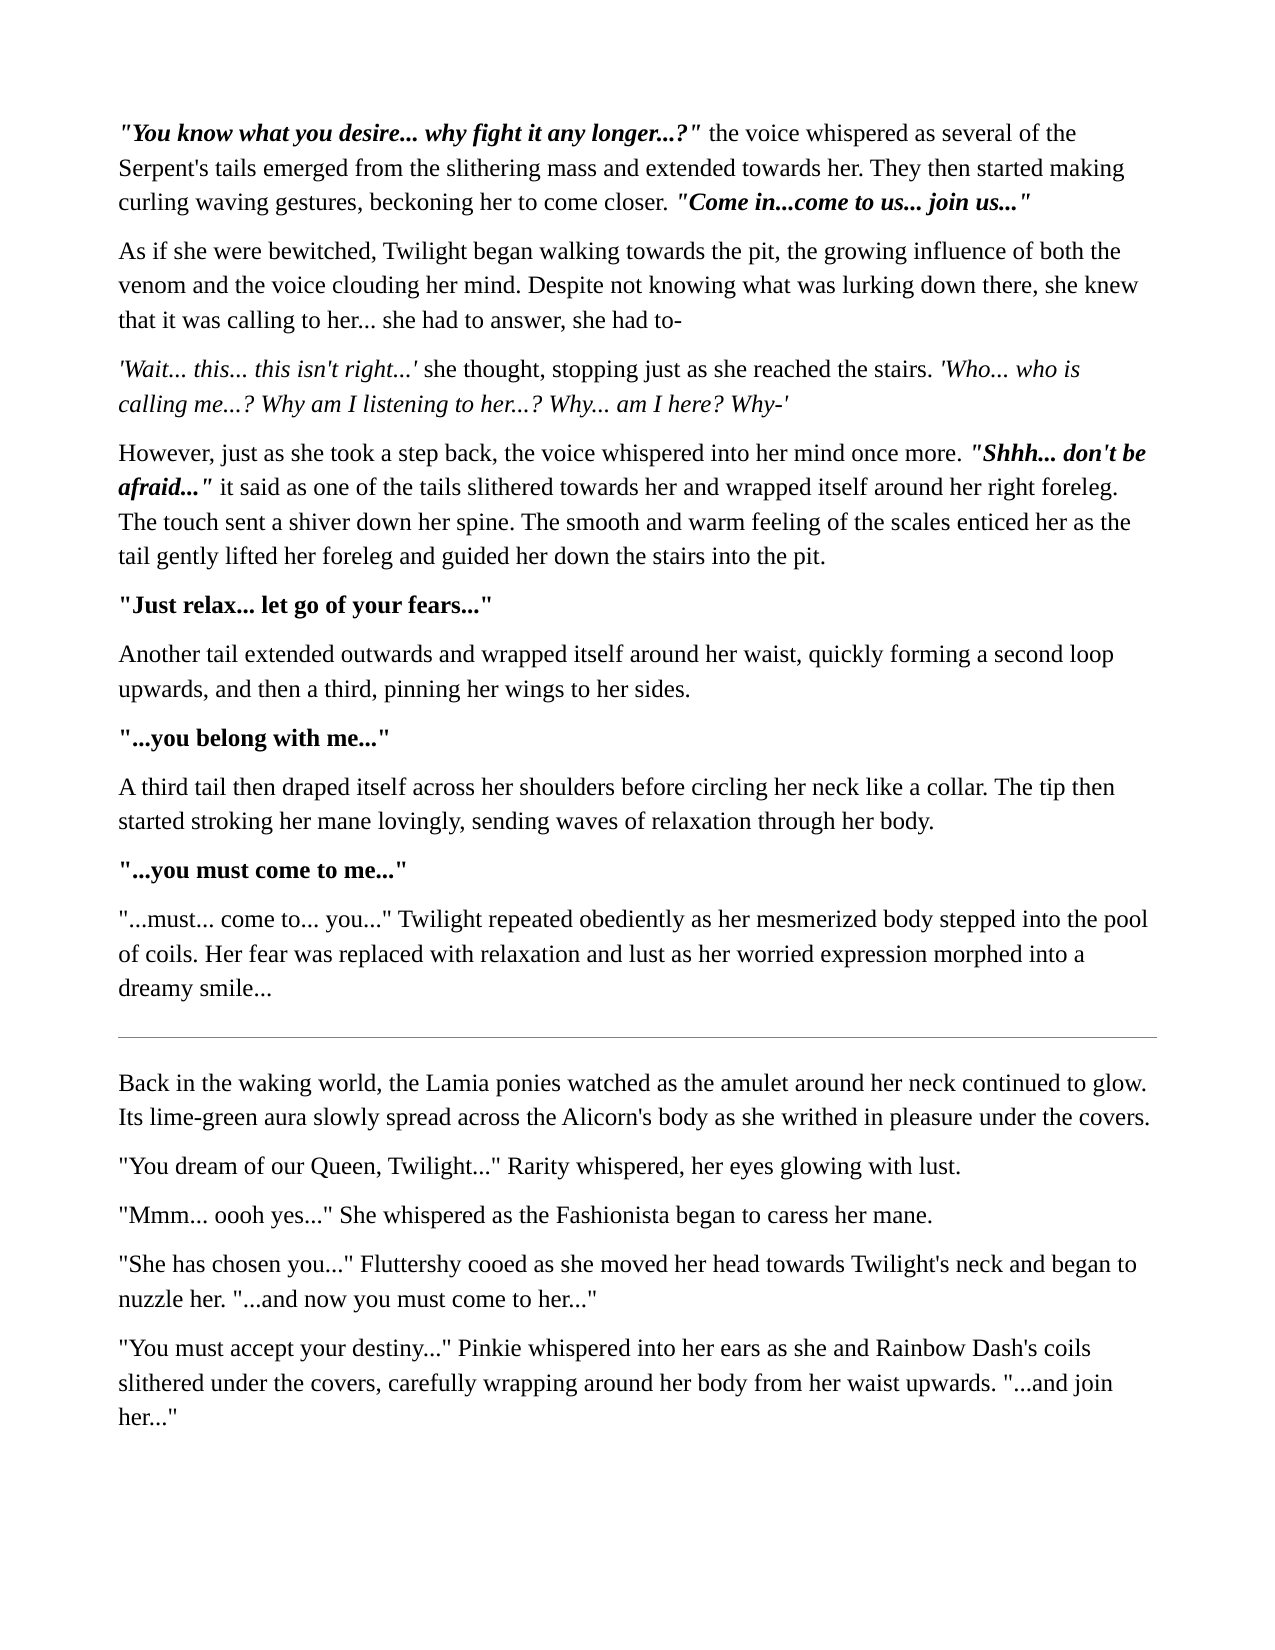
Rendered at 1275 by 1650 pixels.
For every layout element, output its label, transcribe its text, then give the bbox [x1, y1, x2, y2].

text Another tail extended outwards and wrapped itself around her waist, quickly forming a second loop upwards, and then a third, pinning her wings to her sides. [118, 639, 1157, 702]
text As if she were bewitched, Twilight began walking towards the pit, the growing influence of both the venom and the voice clouding her mind. Despite not knowing what was lurking down there, she knew that it was calling to her... she had to answer, she had to- [118, 236, 1157, 334]
text "...you belong with me..." [118, 723, 1157, 752]
text 'Wait... this... this isn't right...' she thought, stopping just as she reached the stairs. 'Who... who is calling me...? Why am I listening to her...? Why... am I here? Why-' [118, 354, 1157, 417]
text "You must accept your destiny..." Pinkie whispered into her ears as she and Rainbow Dash's coils slithered under the covers, carefully wrapping around her body from her waist upwards. "...and join her..." [118, 1333, 1157, 1431]
text A third tail then draped itself across her shoulders before circling her neck like a collar. The tip then started stroking her mane lovingly, sending waves of relaxation through her body. [118, 772, 1157, 835]
text "...you must come to me..." [118, 855, 1157, 884]
text "Mmm... oooh yes..." She whispered as the Fashionista began to caress her mane. [118, 1201, 1157, 1229]
text "You know what you desire... why fight it any longer...?" the voice whispered as several of the Serpent's tails emerged from the slithering mass and extended towards her. They then started making curling waving gestures, beckoning her to come closer. "Come in...come to us... join us..." [118, 118, 1157, 216]
text "She has chosen you..." Fluttershy cooed as she moved her head towards Twilight's neck and began to nuzzle her. "...and now you must come to her..." [118, 1249, 1157, 1313]
text However, just as she took a step back, the voice whispered into her mind once more. "Shhh... don't be afraid..." it said as one of the tails slithered towards her and wrapped itself around her right foreleg. The touch sent a shiver down her spine. The smooth and warm feeling of the scales enticed her as the tail gently lifted her foreleg and guided her down the stairs into the pit. [118, 438, 1157, 570]
text Back in the waking world, the Lamia ponies watched as the amulet around her neck continued to glow. Its lime-green aura slowly spread across the Alicorn's body as she writhed in pleasure under the covers. [118, 1068, 1157, 1131]
text "You dream of our Queen, Twilight..." Rarity whispered, her eyes glowing with lust. [118, 1151, 1157, 1180]
text "Just relax... let go of your fears..." [118, 590, 1157, 619]
text "...must... come to... you..." Twilight repeated obediently as her mesmerized body stepped into the pool of coils. Her fear was replaced with relaxation and lust as her worried expression morphed into a dreamy smile... [118, 904, 1157, 1002]
